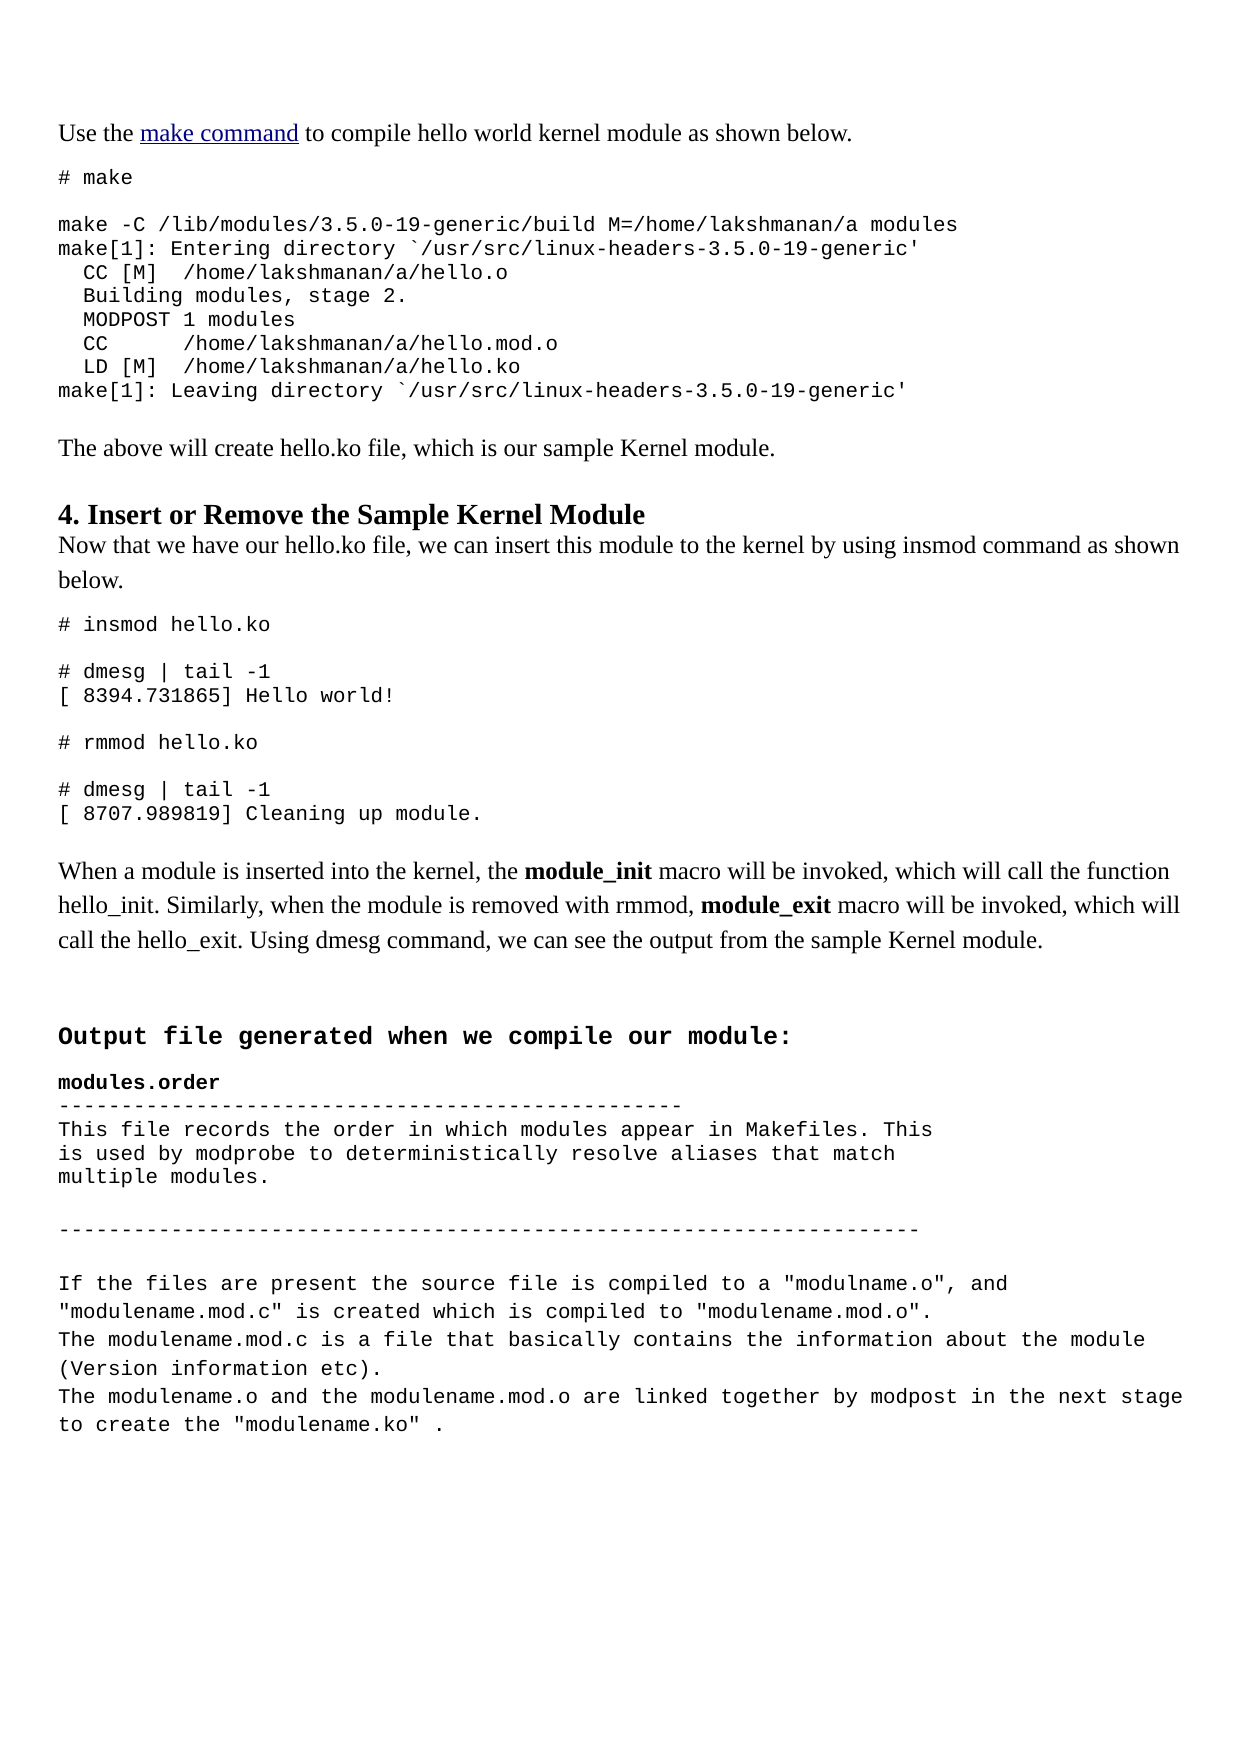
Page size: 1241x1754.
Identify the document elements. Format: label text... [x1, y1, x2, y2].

text make[1]: Leaving directory `/usr/src/linux-headers-3.5.0-19-generic' [58, 380, 1209, 404]
text Building modules, stage 2. [58, 285, 1209, 309]
text is used by modprobe to deterministically resolve aliases that match [58, 1143, 1209, 1166]
text CC /home/lakshmanan/a/hello.mod.o [58, 333, 1209, 356]
text If the files are present the source file is compiled to a "modulname.o", and "modulename.mod.c" is created which is compiled to "modulename.mod.o". The modulename.mod.c is a file that basically contains the information about the module (Version information etc). The modulename.o and the modulename.mod.o are linked together by modpost in the next stage to create the "modulename.ko" . [58, 1273, 1209, 1438]
text [ 8394.731865] Hello world! [58, 685, 1209, 708]
text When a module is inserted into the kernel, the module_init macro will be invoked, which will call the function hello_init. Similarly, when the module is removed with rmmod, module_exit macro will be invoked, which will call the hello_exit. Using dmesg command, we can see the output from the sample Kernel module. [58, 856, 1209, 954]
text # dmesg | tail -1 [58, 661, 1209, 685]
text Output file generated when we compile our module: [58, 1023, 1209, 1052]
text # make [58, 167, 1209, 191]
text modules.order [58, 1072, 1209, 1095]
text CC [M] /home/lakshmanan/a/hello.o [58, 262, 1209, 285]
text make -C /lib/modules/3.5.0-19-generic/build M=/home/lakshmanan/a modules [58, 214, 1209, 238]
text # dmesg | tail -1 [58, 779, 1209, 803]
text --------------------------------------------------------------------- [58, 1219, 1209, 1243]
text [ 8707.989819] Cleaning up module. [58, 803, 1209, 827]
text MODPOST 1 modules [58, 309, 1209, 333]
subtitle 4. Insert or Remove the Sample Kernel Module [58, 497, 1209, 530]
text -------------------------------------------------- [58, 1095, 1209, 1119]
text multiple modules. [58, 1166, 1209, 1190]
text LD [M] /home/lakshmanan/a/hello.ko [58, 356, 1209, 380]
text The above will create hello.ko file, which is our sample Kernel module. [58, 433, 1209, 462]
text Use the make command to compile hello world kernel module as shown below. [58, 118, 1209, 147]
text # insmod hello.ko [58, 614, 1209, 637]
text This file records the order in which modules appear in Makefiles. This [58, 1119, 1209, 1143]
text Now that we have our hello.ko file, we can insert this module to the kernel by using insmod command as shown below. [58, 530, 1209, 593]
text # rmmod hello.ko [58, 732, 1209, 756]
text make[1]: Entering directory `/usr/src/linux-headers-3.5.0-19-generic' [58, 238, 1209, 262]
